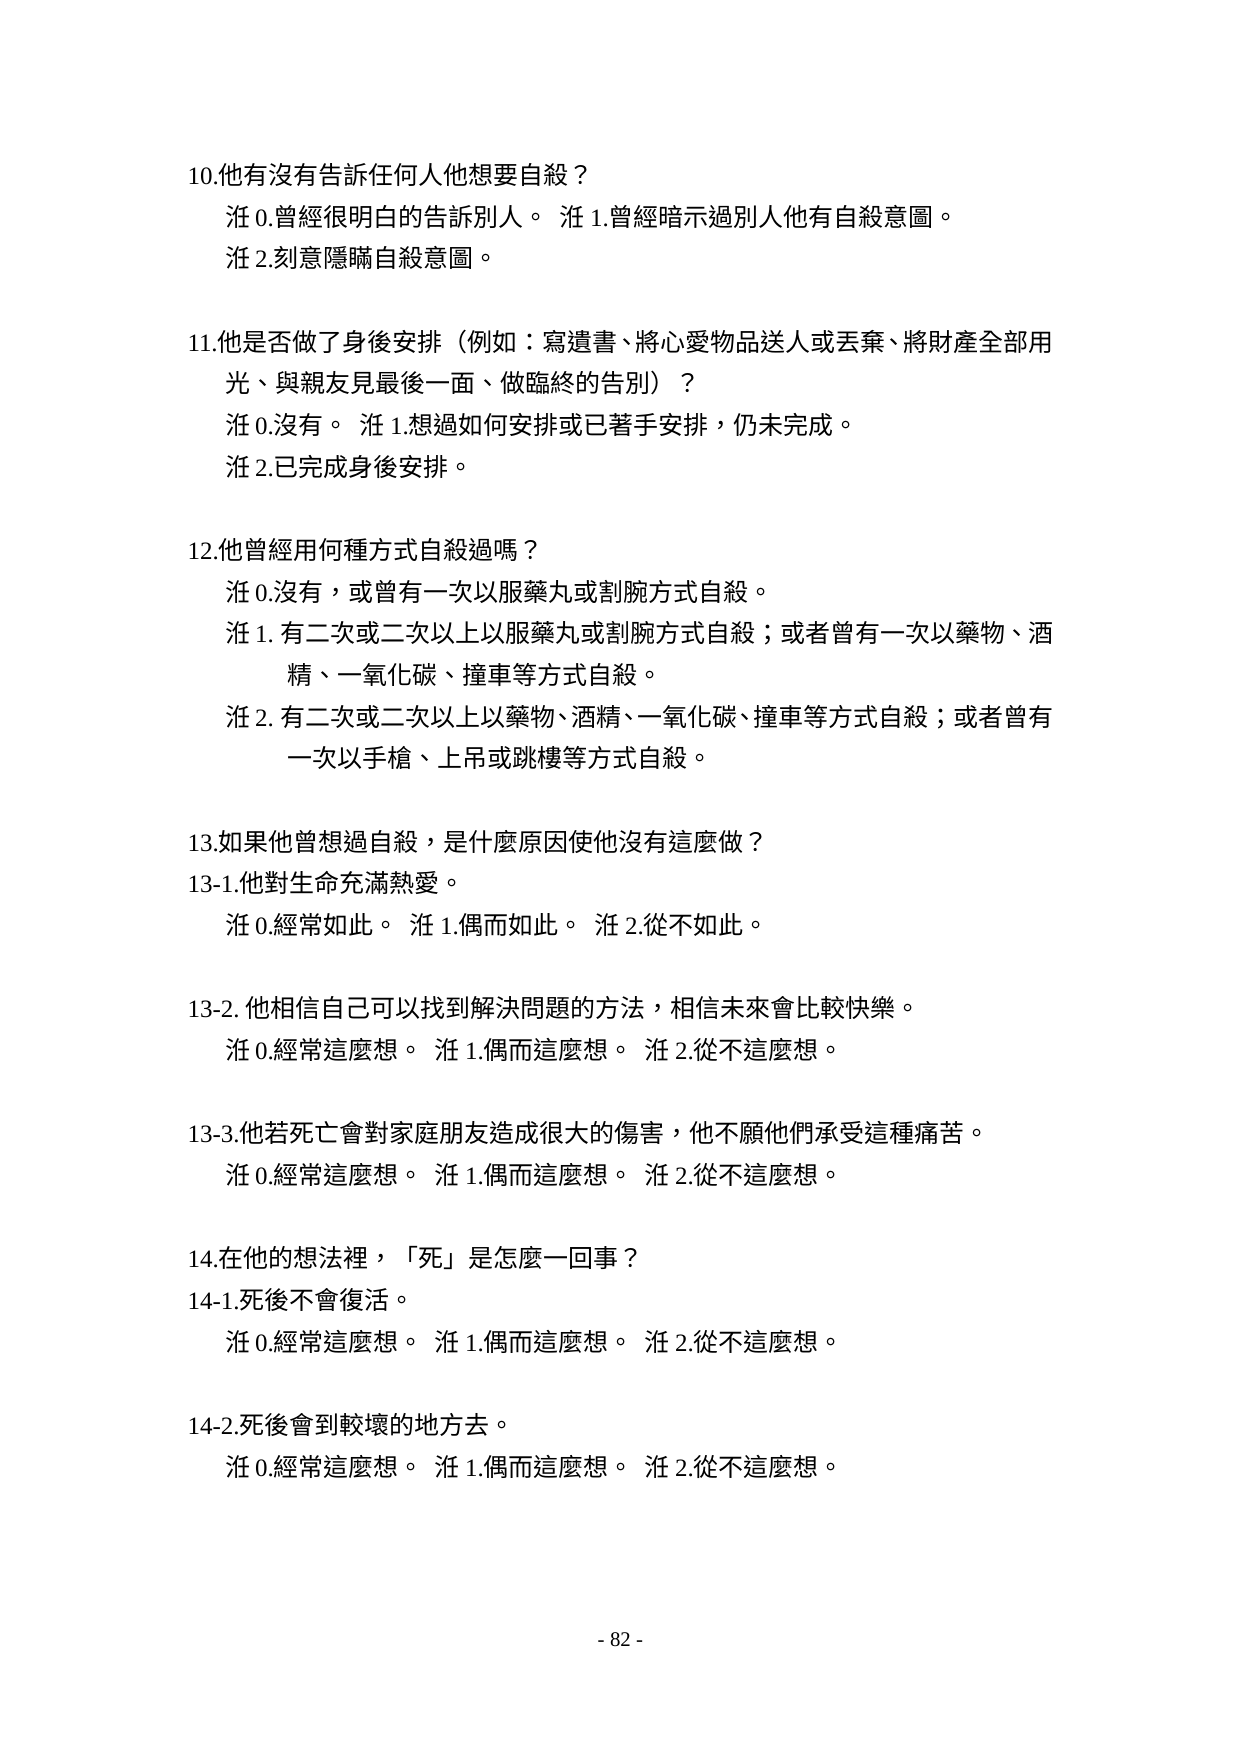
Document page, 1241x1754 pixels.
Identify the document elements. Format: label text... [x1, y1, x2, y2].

text 13-1.他對生命充滿熱愛。 [187, 858, 1053, 900]
text 14-1.死後不會復活。 [187, 1275, 1053, 1317]
text 㳝2. 有二次或二次以上以藥物、酒精、一氧化碳、撞車等方式自殺；或者曾有一次以手槍、上吊或跳樓等方式自殺。 [225, 692, 1053, 775]
text 11.他是否做了身後安排（例如：寫遺書、將心愛物品送人或丟棄、將財產全部用光、與親友見最後一面、做臨終的告別）？ [187, 317, 1053, 400]
text 10.他有沒有告訴任何人他想要自殺？ [187, 150, 1053, 192]
text 13-3.他若死亡會對家庭朋友造成很大的傷害，他不願他們承受這種痛苦。 [187, 1108, 1053, 1150]
text 㳝0.經常這麼想。 㳝1.偶而這麼想。 㳝2.從不這麼想。 [187, 1317, 1053, 1358]
text 㳝0.曾經很明白的告訴別人。 㳝1.曾經暗示過別人他有自殺意圖。 [187, 192, 1053, 233]
text 㳝2.已完成身後安排。 [187, 442, 1053, 483]
text 㳝0.經常如此。 㳝1.偶而如此。 㳝2.從不如此。 [187, 900, 1053, 942]
text 㳝0.沒有。 㳝1.想過如何安排或已著手安排，仍未完成。 [187, 400, 1053, 442]
text 14-2.死後會到較壞的地方去。 [187, 1400, 1053, 1442]
text 12.他曾經用何種方式自殺過嗎？ [187, 525, 1053, 567]
text 㳝0.經常這麼想。 㳝1.偶而這麼想。 㳝2.從不這麼想。 [187, 1442, 1053, 1483]
text 㳝0.沒有，或曾有一次以服藥丸或割腕方式自殺。 [187, 567, 1053, 608]
text 㳝1. 有二次或二次以上以服藥丸或割腕方式自殺；或者曾有一次以藥物、酒精、一氧化碳、撞車等方式自殺。 [225, 608, 1053, 692]
text 14.在他的想法裡，「死」是怎麼一回事？ [187, 1233, 1053, 1275]
text 13-2. 他相信自己可以找到解決問題的方法，相信未來會比較快樂。 [187, 983, 1053, 1025]
text 㳝0.經常這麼想。 㳝1.偶而這麼想。 㳝2.從不這麼想。 [187, 1025, 1053, 1067]
text 㳝0.經常這麼想。 㳝1.偶而這麼想。 㳝2.從不這麼想。 [187, 1150, 1053, 1192]
text 13.如果他曾想過自殺，是什麼原因使他沒有這麼做？ [187, 817, 1053, 858]
text 㳝2.刻意隱瞞自殺意圖。 [187, 233, 1053, 275]
